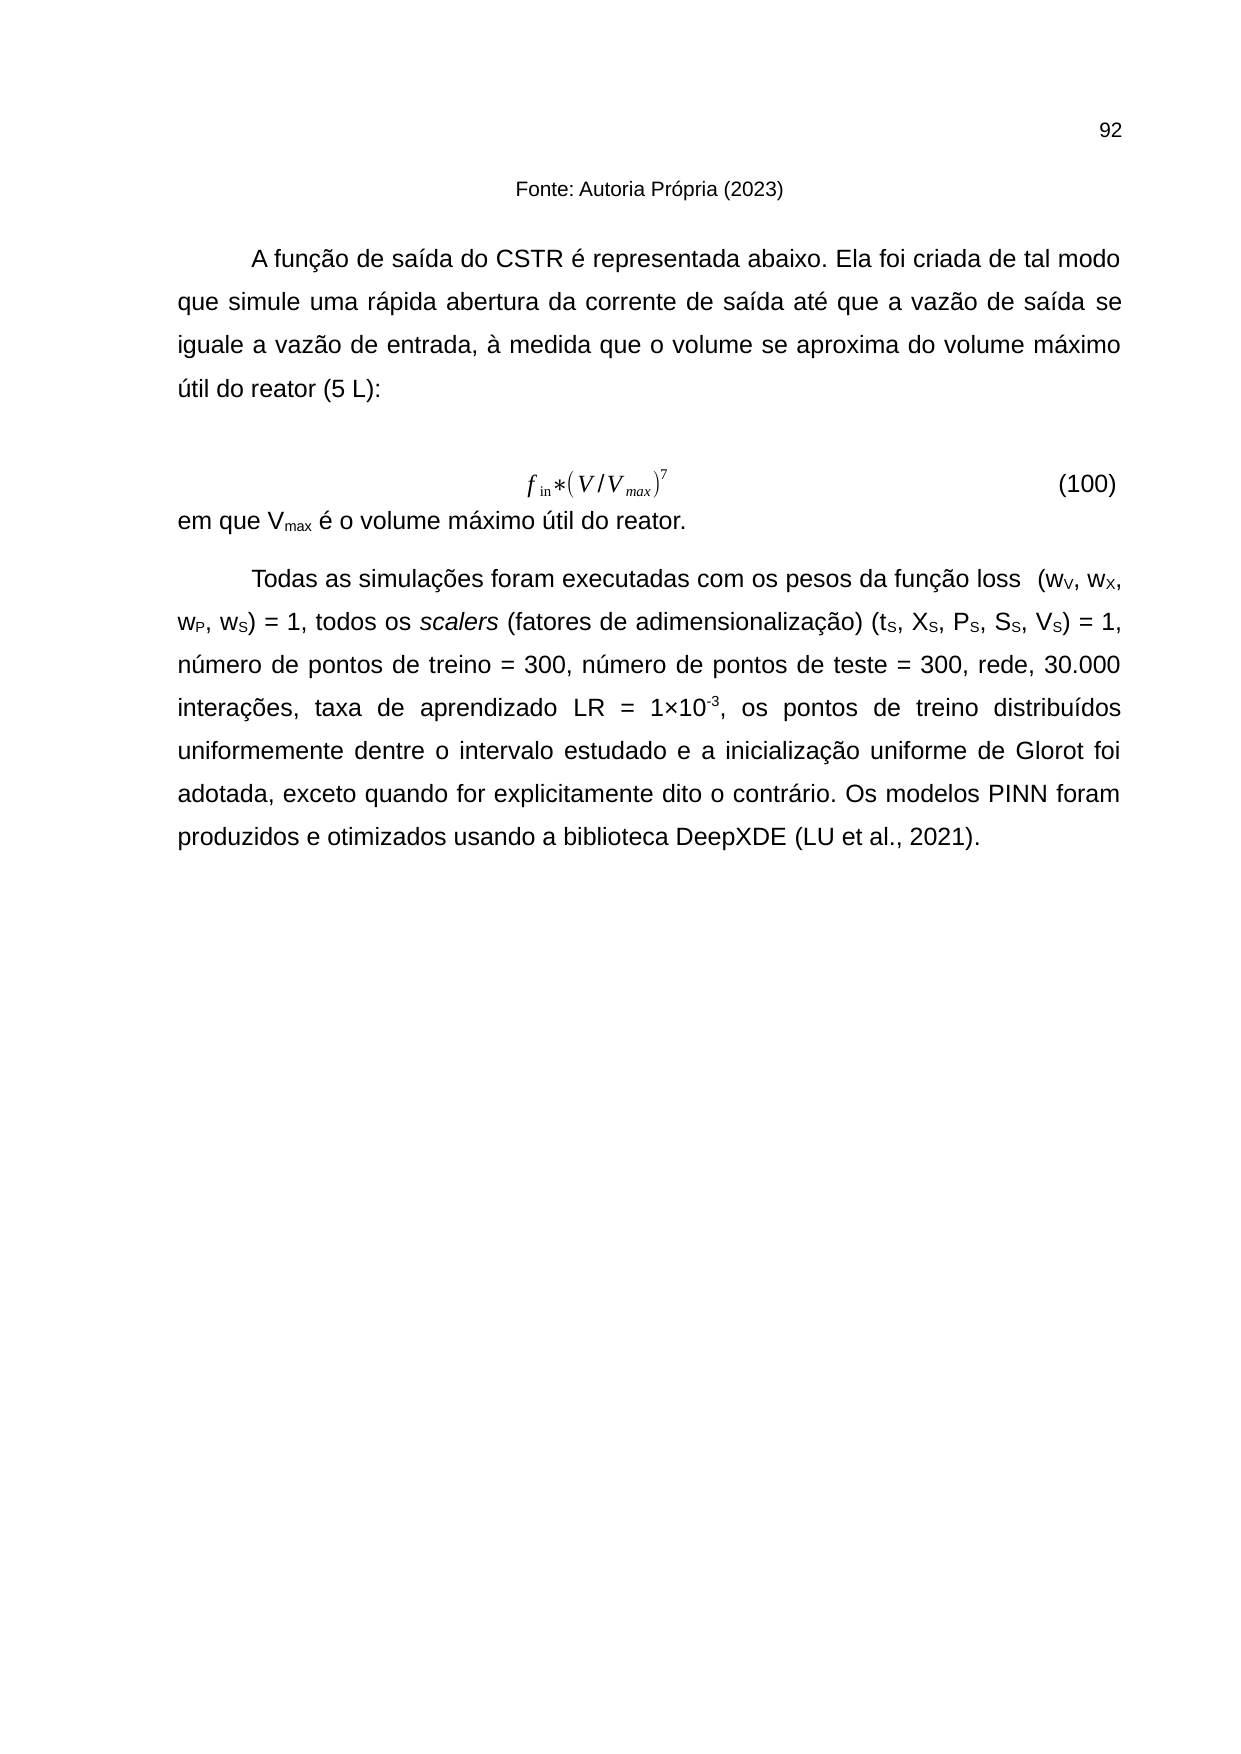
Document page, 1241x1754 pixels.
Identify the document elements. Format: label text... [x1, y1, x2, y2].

table_header [177, 460, 1017, 506]
table_header (100) [1017, 460, 1122, 506]
text em que Vmax é o volume máximo útil do reator. [177, 506, 1122, 535]
text A função de saída do CSTR é representada abaixo. Ela foi criada de tal modo que simule uma rápida abertura da corrente de saída até que a vazão de saída se iguale a vazão de entrada, à medida que o volume se aproxima do volume máximo útil do reator (5 L): [177, 244, 1122, 402]
text Todas as simulações foram executadas com os pesos da função loss (wV, wX, wP, wS) = 1, todos os scalers (fatores de adimensionalização) (tS, XS, PS, SS, VS) = 1, número de pontos de treino = 300, número de pontos de teste = 300, rede, 30.000 interações, taxa de aprendizado LR = 1×10-3, os pontos de treino distribuídos uniformemente dentre o intervalo estudado e a inicialização uniforme de Glorot foi adotada, exceto quando for explicitamente dito o contrário. Os modelos PINN foram produzidos e otimizados usando a biblioteca DeepXDE (LU et al., 2021). [177, 564, 1122, 851]
text Fonte: Autoria Própria (2023) [177, 177, 1122, 201]
